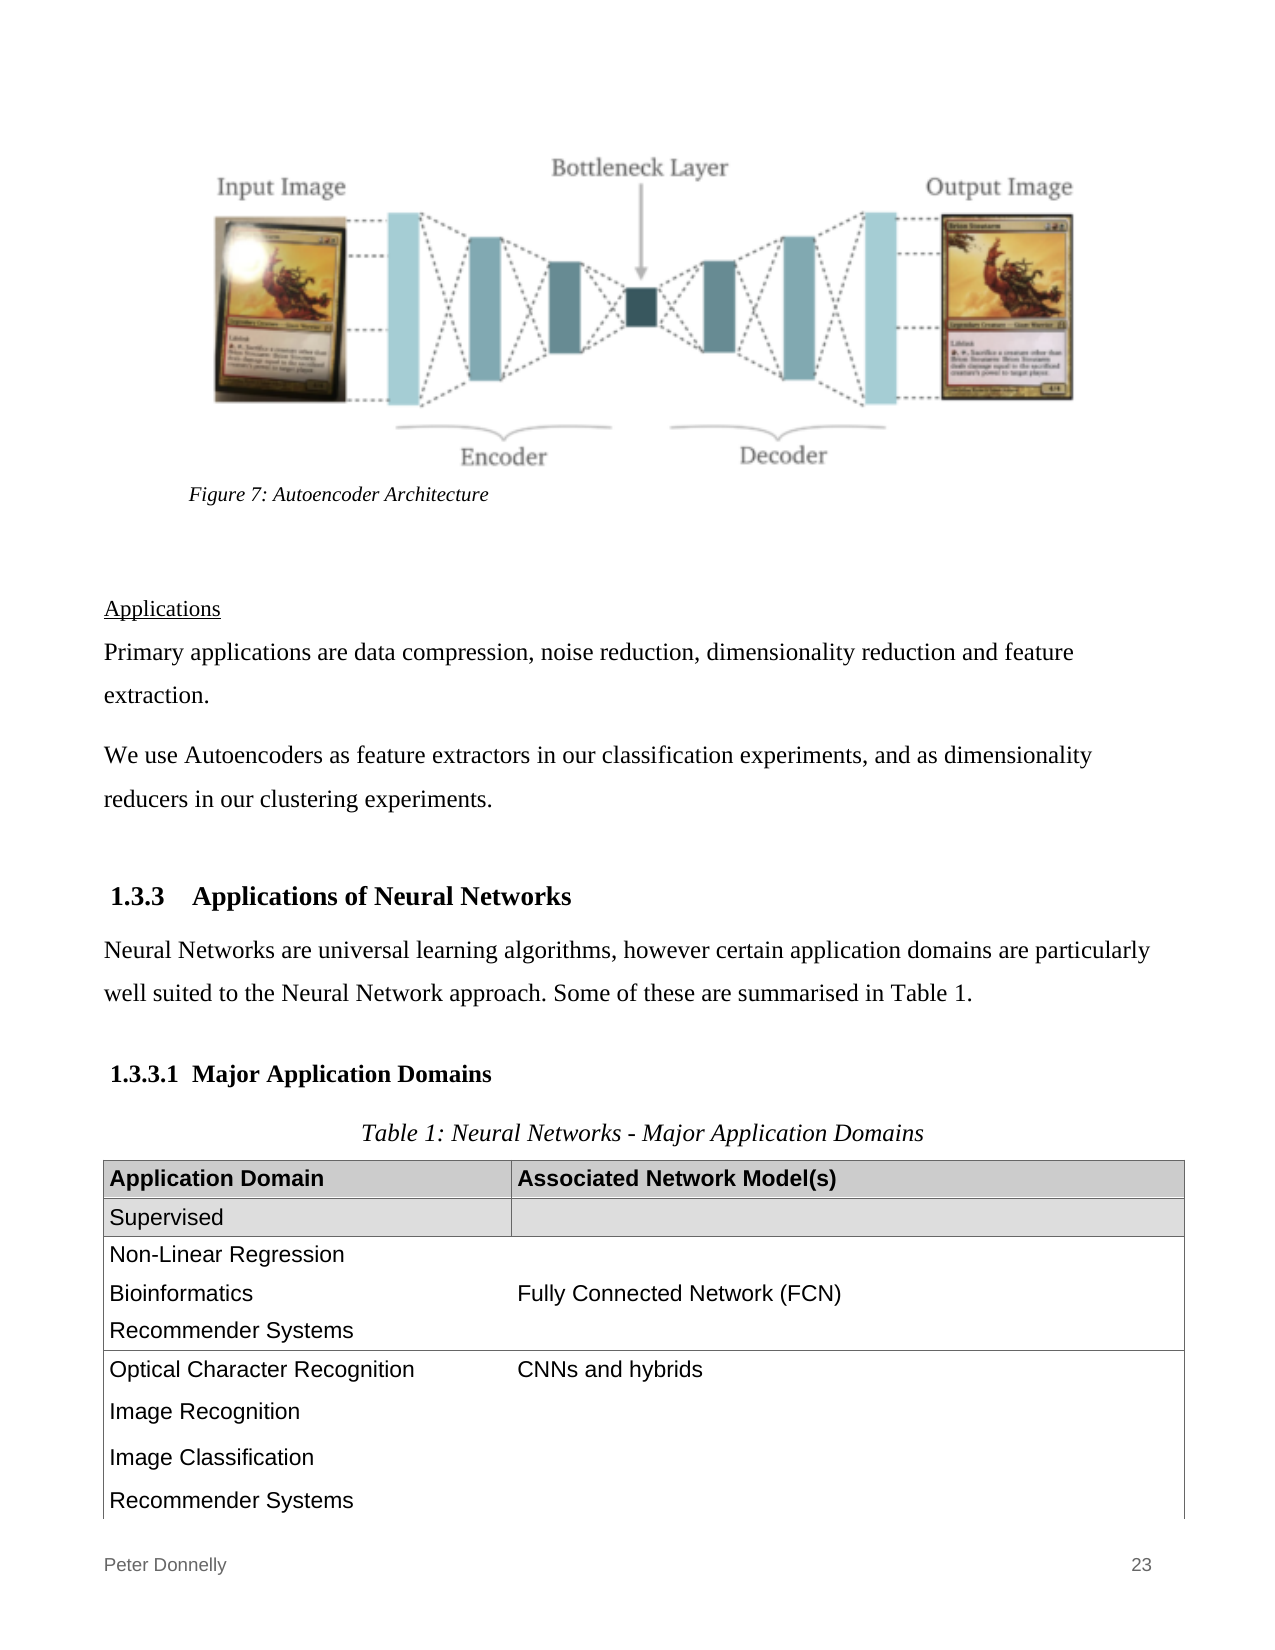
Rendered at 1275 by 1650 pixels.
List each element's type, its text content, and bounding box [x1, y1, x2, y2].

picture [188, 147, 1103, 482]
table_cell Optical Character Recognition [104, 1351, 511, 1388]
text Figure 7: Autoencoder Architecture [188, 482, 1102, 506]
table_cell Image Classification [104, 1434, 511, 1481]
table_cell Recommender Systems [104, 1481, 511, 1519]
table_cell Image Recognition [104, 1388, 511, 1434]
table_header Associated Network Model(s) [512, 1161, 1184, 1197]
subtitle Applications [86, 595, 1181, 621]
subtitle Major Application Domains [103, 1059, 1181, 1088]
table_cell Non-Linear Regression [104, 1237, 511, 1273]
text Table 1: Neural Networks - Major Application Domains [103, 1118, 1181, 1147]
table_cell Supervised [104, 1199, 511, 1236]
text Neural Networks are universal learning algorithms, however certain application domains are particularly well suited to the Neural Network approach. Some of these are summarised in Table 1. [103, 935, 1181, 1007]
subtitle Applications of Neural Networks [103, 880, 1181, 911]
text We use Autoencoders as feature extractors in our classification experiments, and as dimensionality reducers in our clustering experiments. [103, 741, 1181, 812]
table_header Application Domain [104, 1161, 511, 1197]
table_cell CNNs and hybrids [511, 1351, 1184, 1519]
table_cell [512, 1199, 1184, 1236]
table_cell Bioinformatics [104, 1274, 511, 1312]
table_cell Fully Connected Network (FCN) [511, 1237, 1184, 1349]
text Primary applications are data compression, noise reduction, dimensionality reduction and feature extraction. [103, 637, 1181, 708]
table_cell Recommender Systems [104, 1312, 511, 1349]
